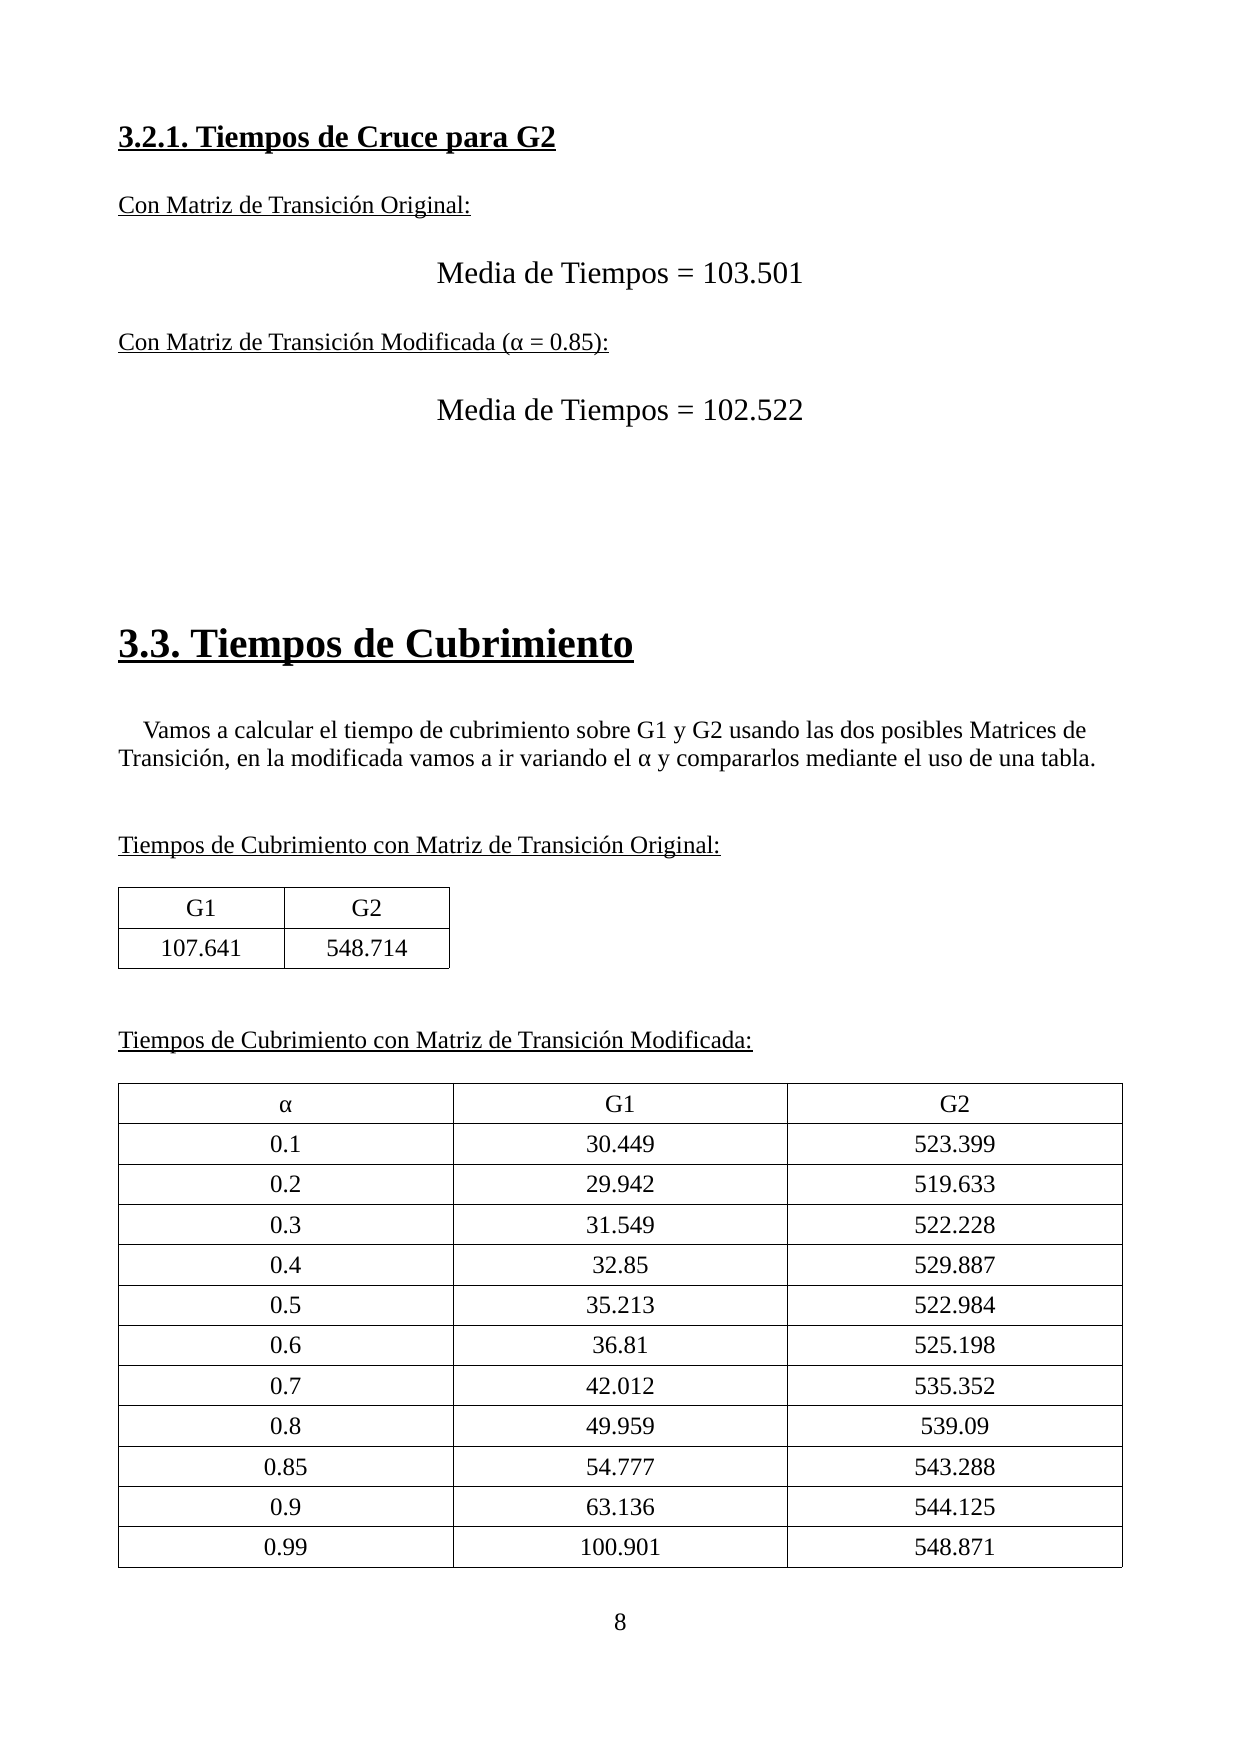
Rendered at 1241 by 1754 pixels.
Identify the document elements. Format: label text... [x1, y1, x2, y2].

table_cell 35.213 [454, 1286, 787, 1325]
text Con Matriz de Transición Original: [118, 190, 1122, 219]
table_cell 36.81 [454, 1326, 787, 1365]
table_cell 107.641 [119, 929, 284, 968]
table_cell 543.288 [788, 1447, 1122, 1486]
table_header α [119, 1084, 453, 1123]
table_cell 0.3 [119, 1205, 453, 1244]
table_cell 0.9 [119, 1487, 453, 1526]
table_cell 548.871 [788, 1527, 1122, 1567]
table_cell 548.714 [285, 929, 449, 968]
table_header G2 [285, 888, 449, 927]
table_cell 30.449 [454, 1124, 787, 1163]
table_cell 529.887 [788, 1245, 1122, 1284]
table_cell 0.4 [119, 1245, 453, 1284]
table_cell 519.633 [788, 1165, 1122, 1204]
table_cell 0.6 [119, 1326, 453, 1365]
text 3.3. Tiempos de Cubrimiento [118, 619, 1122, 667]
text Media de Tiempos = 102.522 [118, 391, 1122, 427]
table_cell 100.901 [454, 1527, 787, 1567]
text Tiempos de Cubrimiento con Matriz de Transición Original: [118, 830, 1122, 858]
table_cell 0.1 [119, 1124, 453, 1163]
table_cell 522.228 [788, 1205, 1122, 1244]
table_cell 535.352 [788, 1366, 1122, 1405]
text Vamos a calcular el tiempo de cubrimiento sobre G1 y G2 usando las dos posibles Matrices de Transición, en la modificada vamos a ir variando el α y compararlos mediante el uso de una tabla. [118, 715, 1122, 772]
table_cell 31.549 [454, 1205, 787, 1244]
table_cell 0.99 [119, 1527, 453, 1567]
table_cell 0.85 [119, 1447, 453, 1486]
table_cell 544.125 [788, 1487, 1122, 1526]
table_cell 539.09 [788, 1406, 1122, 1446]
table_cell 32.85 [454, 1245, 787, 1284]
table_cell 54.777 [454, 1447, 787, 1486]
table_cell 0.7 [119, 1366, 453, 1405]
table_cell 0.2 [119, 1165, 453, 1204]
table_header G1 [454, 1084, 787, 1123]
table_cell 523.399 [788, 1124, 1122, 1163]
table_header G1 [119, 888, 284, 927]
text Tiempos de Cubrimiento con Matriz de Transición Modificada: [118, 1025, 1122, 1054]
text Media de Tiempos = 103.501 [118, 255, 1122, 291]
table_cell 42.012 [454, 1366, 787, 1405]
table_cell 0.5 [119, 1286, 453, 1325]
text Con Matriz de Transición Modificada (α = 0.85): [118, 327, 1122, 355]
table_cell 49.959 [454, 1406, 787, 1446]
table_cell 522.984 [788, 1286, 1122, 1325]
text 3.2.1. Tiempos de Cruce para G2 [118, 118, 1122, 154]
table_cell 0.8 [119, 1406, 453, 1446]
table_cell 63.136 [454, 1487, 787, 1526]
table_cell 29.942 [454, 1165, 787, 1204]
table_header G2 [788, 1084, 1122, 1123]
table_cell 525.198 [788, 1326, 1122, 1365]
